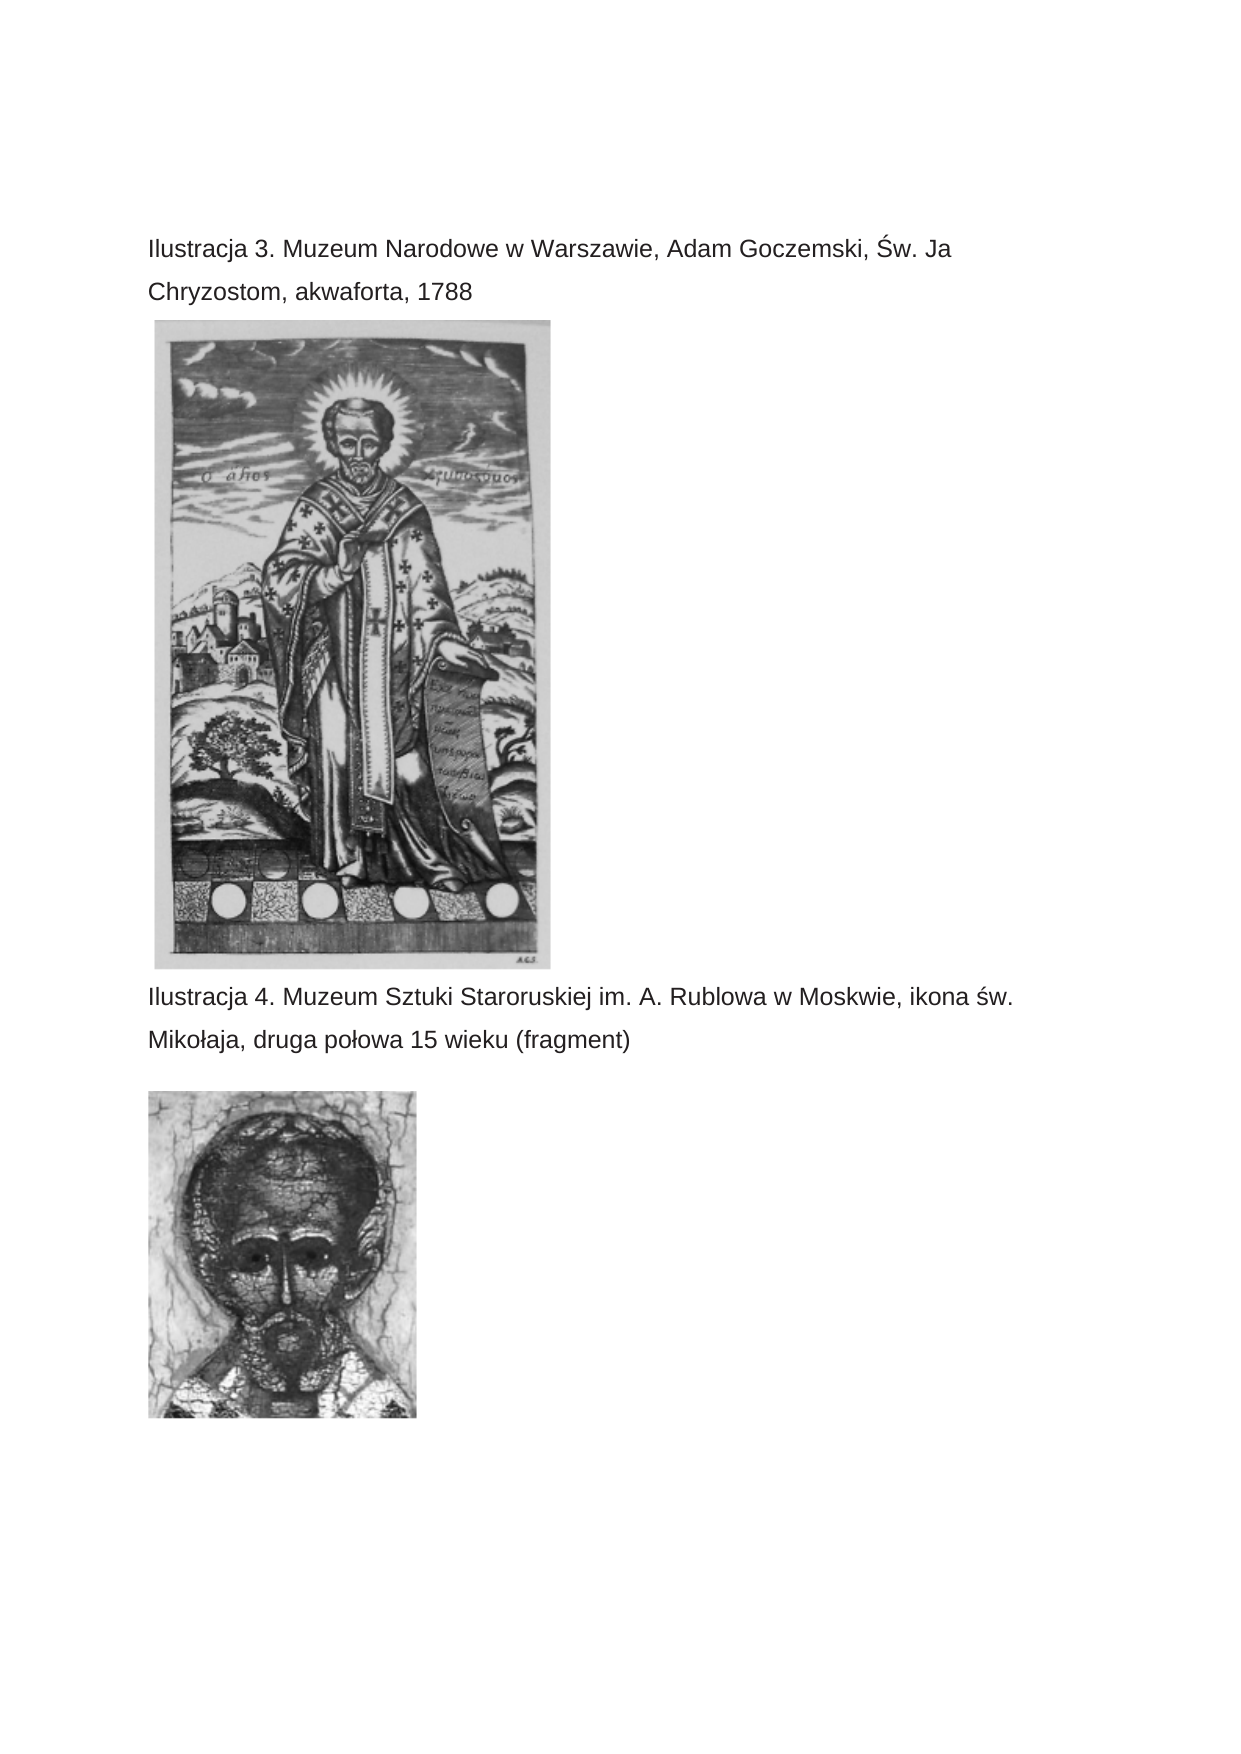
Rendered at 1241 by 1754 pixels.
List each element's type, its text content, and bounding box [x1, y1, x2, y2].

picture [147, 1091, 420, 1420]
text Ilustracja 4. Muzeum Sztuki Staroruskiej im. A. Rublowa w Moskwie, ikona św. Mikołaja, druga połowa 15 wieku (fragment) [148, 982, 1093, 1054]
text Ilustracja 3. Muzeum Narodowe w Warszawie, Adam Goczemski, Św. Ja Chryzostom, akwaforta, 1788 [148, 234, 1093, 306]
picture [147, 320, 554, 971]
